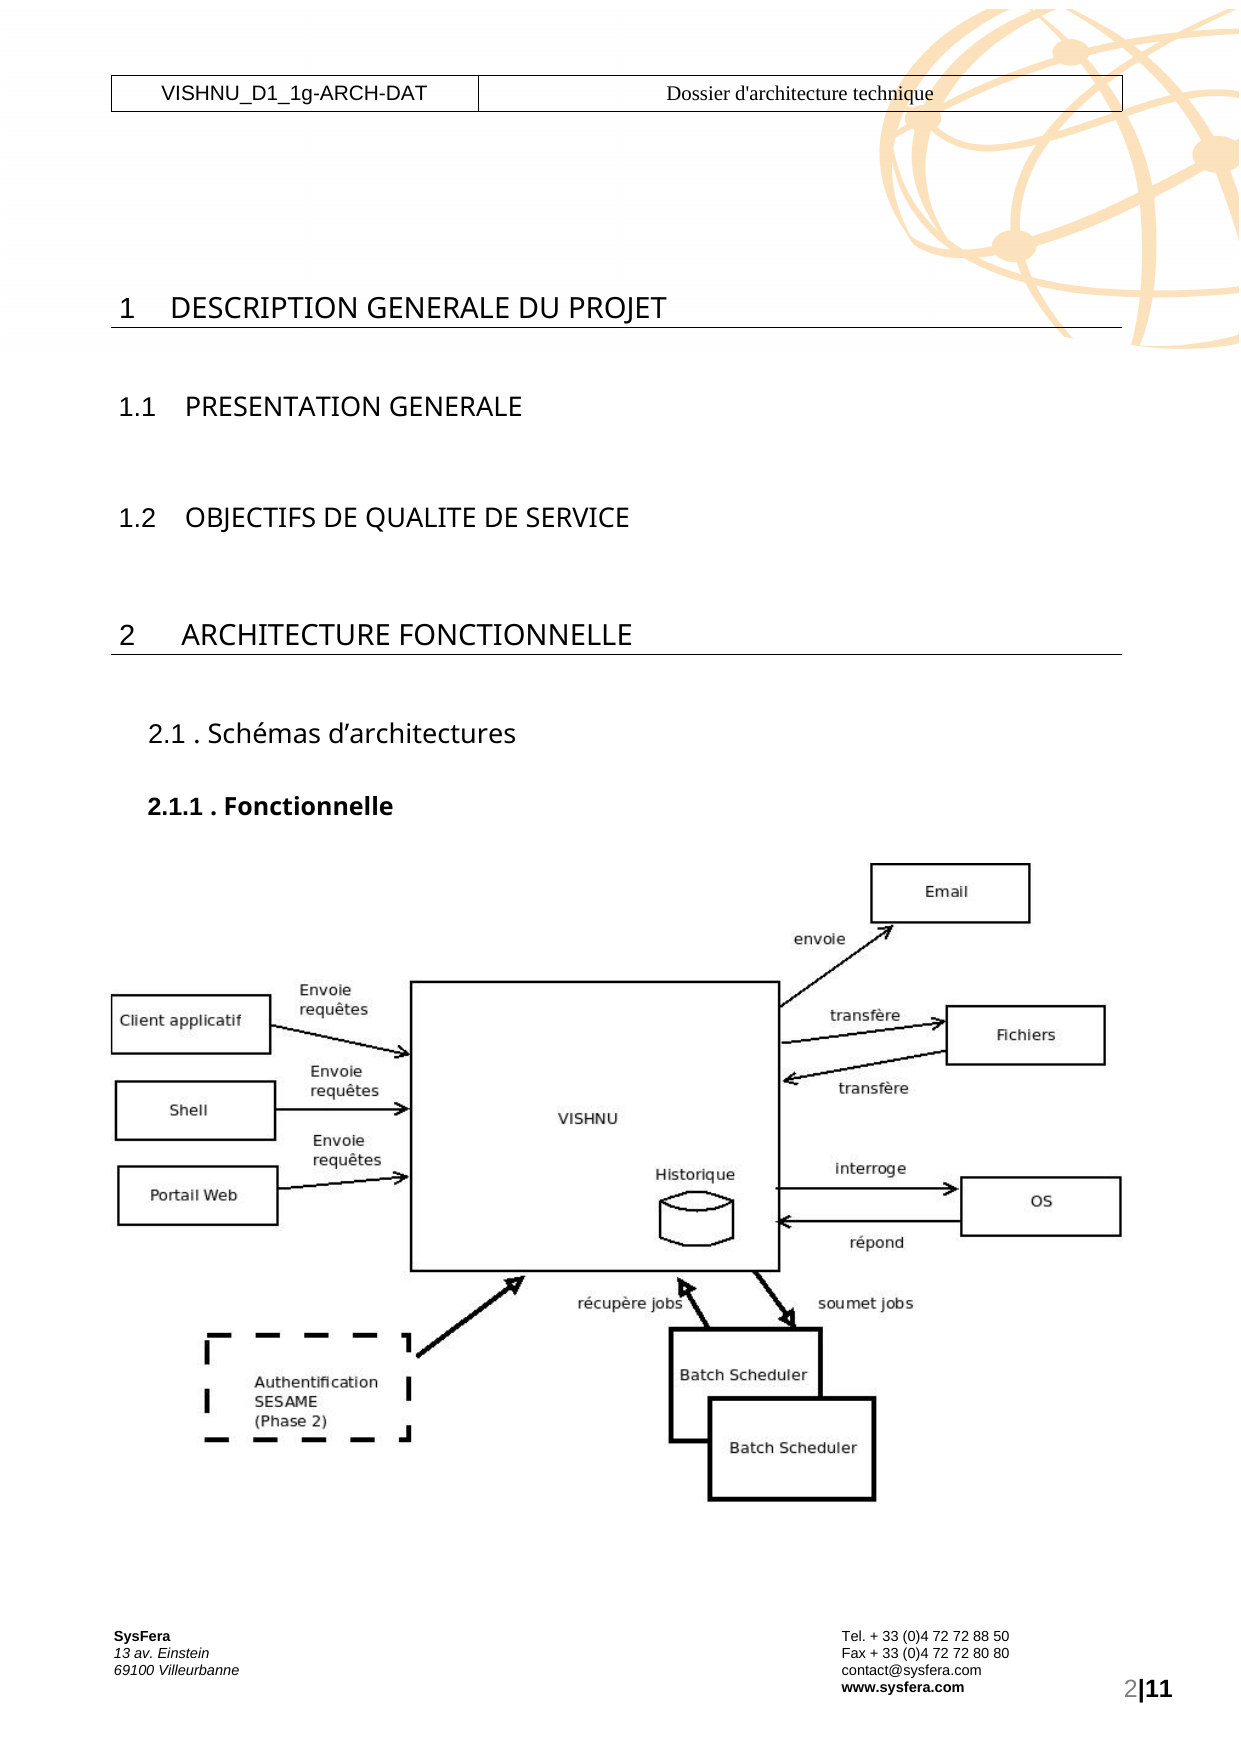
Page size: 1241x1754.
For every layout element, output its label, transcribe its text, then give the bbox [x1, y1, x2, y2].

subtitle . Schémas d’architectures [140, 714, 1093, 751]
subtitle ARCHITECTURE FONCTIONNELLE [111, 614, 1122, 654]
picture [1, 9, 1239, 349]
subtitle . Fonctionnelle [140, 789, 1093, 823]
subtitle OBJECTIFS DE QUALITE DE SERVICE [111, 499, 1122, 536]
subtitle PRESENTATION GENERALE [111, 388, 1122, 425]
picture [110, 863, 1123, 1503]
